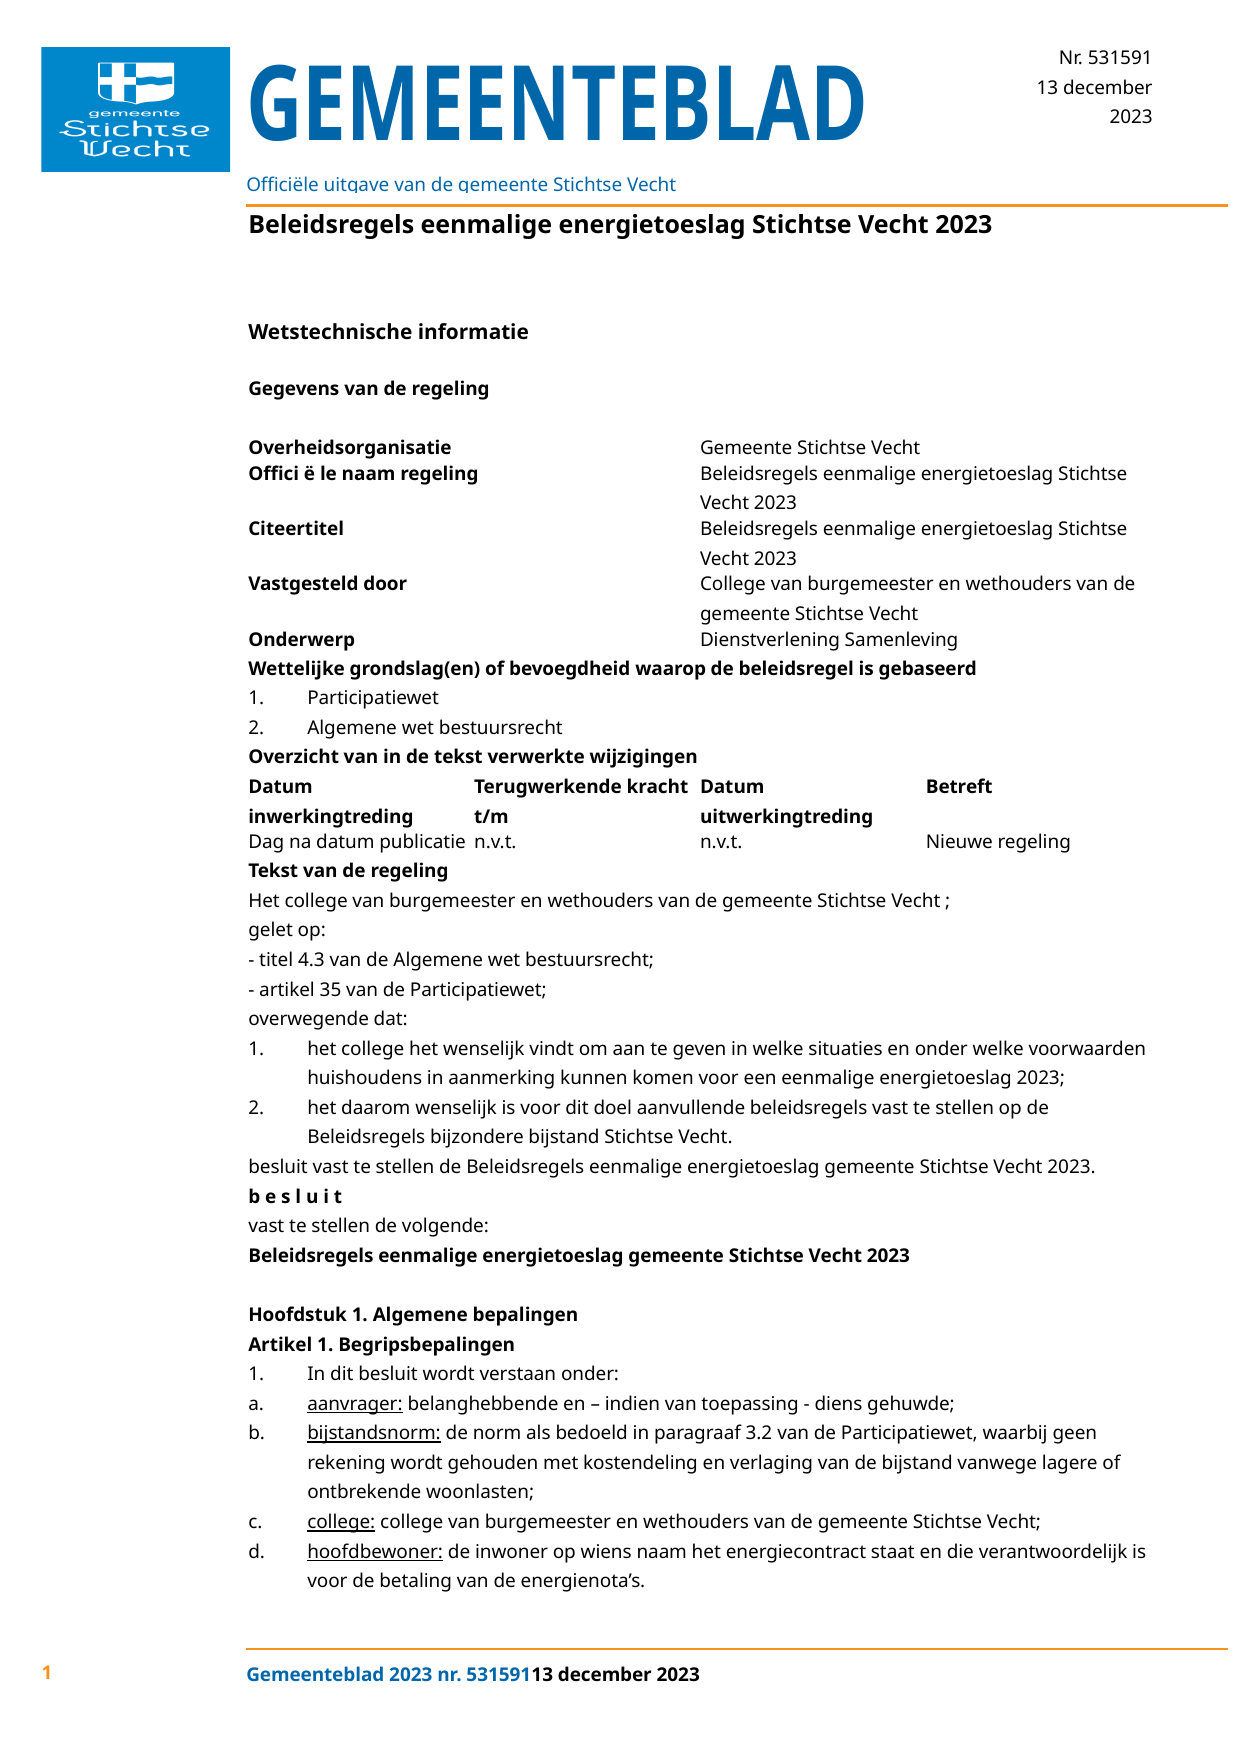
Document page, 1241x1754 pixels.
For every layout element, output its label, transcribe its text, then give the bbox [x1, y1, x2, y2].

text overwegende dat: [248, 1005, 1152, 1031]
table_cell Dienstverlening Samenleving [700, 626, 1152, 652]
table_header Betreft [926, 773, 1152, 828]
text vast te stellen de volgende: [248, 1212, 1152, 1238]
table_header Datum uitwerkingtreding [700, 773, 926, 828]
text b e s l u i t [248, 1183, 1152, 1209]
table_cell n.v.t. [700, 829, 926, 854]
table_cell College van burgemeester en wethouders van de gemeente Stichtse Vecht [700, 571, 1152, 626]
text Hoofdstuk 1. Algemene bepalingen [248, 1301, 1152, 1327]
table_header Terugwerkende kracht t/m [474, 773, 700, 828]
list Algemene wet bestuursrecht [248, 714, 1152, 740]
picture [99, 63, 135, 101]
text Wetstechnische informatie [248, 317, 1152, 345]
text Beleidsregels eenmalige energietoeslag Stichtse Vecht 2023 [248, 207, 1152, 241]
table_cell Onderwerp [248, 626, 700, 652]
text Beleidsregels eenmalige energietoeslag gemeente Stichtse Vecht 2023 [248, 1242, 1152, 1268]
text - artikel 35 van de Participatiewet; [248, 976, 1152, 1002]
list college: college van burgemeester en wethouders van de gemeente Stichtse Vecht; [248, 1508, 1152, 1534]
table_cell Nieuwe regeling [926, 829, 1152, 854]
text Tekst van de regeling [248, 857, 1152, 883]
table_cell n.v.t. [474, 829, 700, 854]
text Overzicht van in de tekst verwerkte wijzigingen [248, 743, 1152, 769]
table_header Datum inwerkingtreding [248, 773, 474, 828]
list Participatiewet [248, 684, 1152, 710]
list hoofdbewoner: de inwoner op wiens naam het energiecontract staat en die verantwoordelijk is voor de betaling van de energienota’s. [248, 1538, 1152, 1593]
list het daarom wenselijk is voor dit doel aanvullende beleidsregels vast te stellen op de Beleidsregels bijzondere bijstand Stichtse Vecht. [248, 1094, 1152, 1149]
text Artikel 1. Begripsbepalingen [248, 1331, 1152, 1357]
text besluit vast te stellen de Beleidsregels eenmalige energietoeslag gemeente Stichtse Vecht 2023. [248, 1153, 1152, 1179]
table_cell Beleidsregels eenmalige energietoeslag Stichtse Vecht 2023 [700, 460, 1152, 515]
picture [137, 63, 174, 103]
list bijstandsnorm: de norm als bedoeld in paragraaf 3.2 van de Participatiewet, waarbij geen rekening wordt gehouden met kostendeling en verlaging van de bijstand vanwege lagere of ontbrekende woonlasten; [248, 1419, 1152, 1504]
text Gegevens van de regeling [248, 375, 1152, 401]
table_cell Dag na datum publicatie [248, 829, 474, 854]
table_cell Offici ë le naam regeling [248, 460, 700, 515]
list In dit besluit wordt verstaan onder: [248, 1360, 1152, 1386]
table_cell Beleidsregels eenmalige energietoeslag Stichtse Vecht 2023 [700, 515, 1152, 571]
list het college het wenselijk vindt om aan te geven in welke situaties en onder welke voorwaarden huishoudens in aanmerking kunnen komen voor een eenmalige energietoeslag 2023; [248, 1035, 1152, 1090]
text Het college van burgemeester en wethouders van de gemeente Stichtse Vecht ; [248, 887, 1152, 913]
text - titel 4.3 van de Algemene wet bestuursrecht; [248, 946, 1152, 972]
table_cell Citeertitel [248, 515, 700, 571]
text gelet op: [248, 917, 1152, 942]
table_header Gemeente Stichtse Vecht [700, 434, 1152, 460]
list aanvrager: belanghebbende en – indien van toepassing - diens gehuwde; [248, 1390, 1152, 1416]
table_cell Vastgesteld door [248, 571, 700, 626]
text Wettelijke grondslag(en) of bevoegdheid waarop de beleidsregel is gebaseerd [248, 655, 1152, 681]
table_header Overheidsorganisatie [248, 434, 700, 460]
